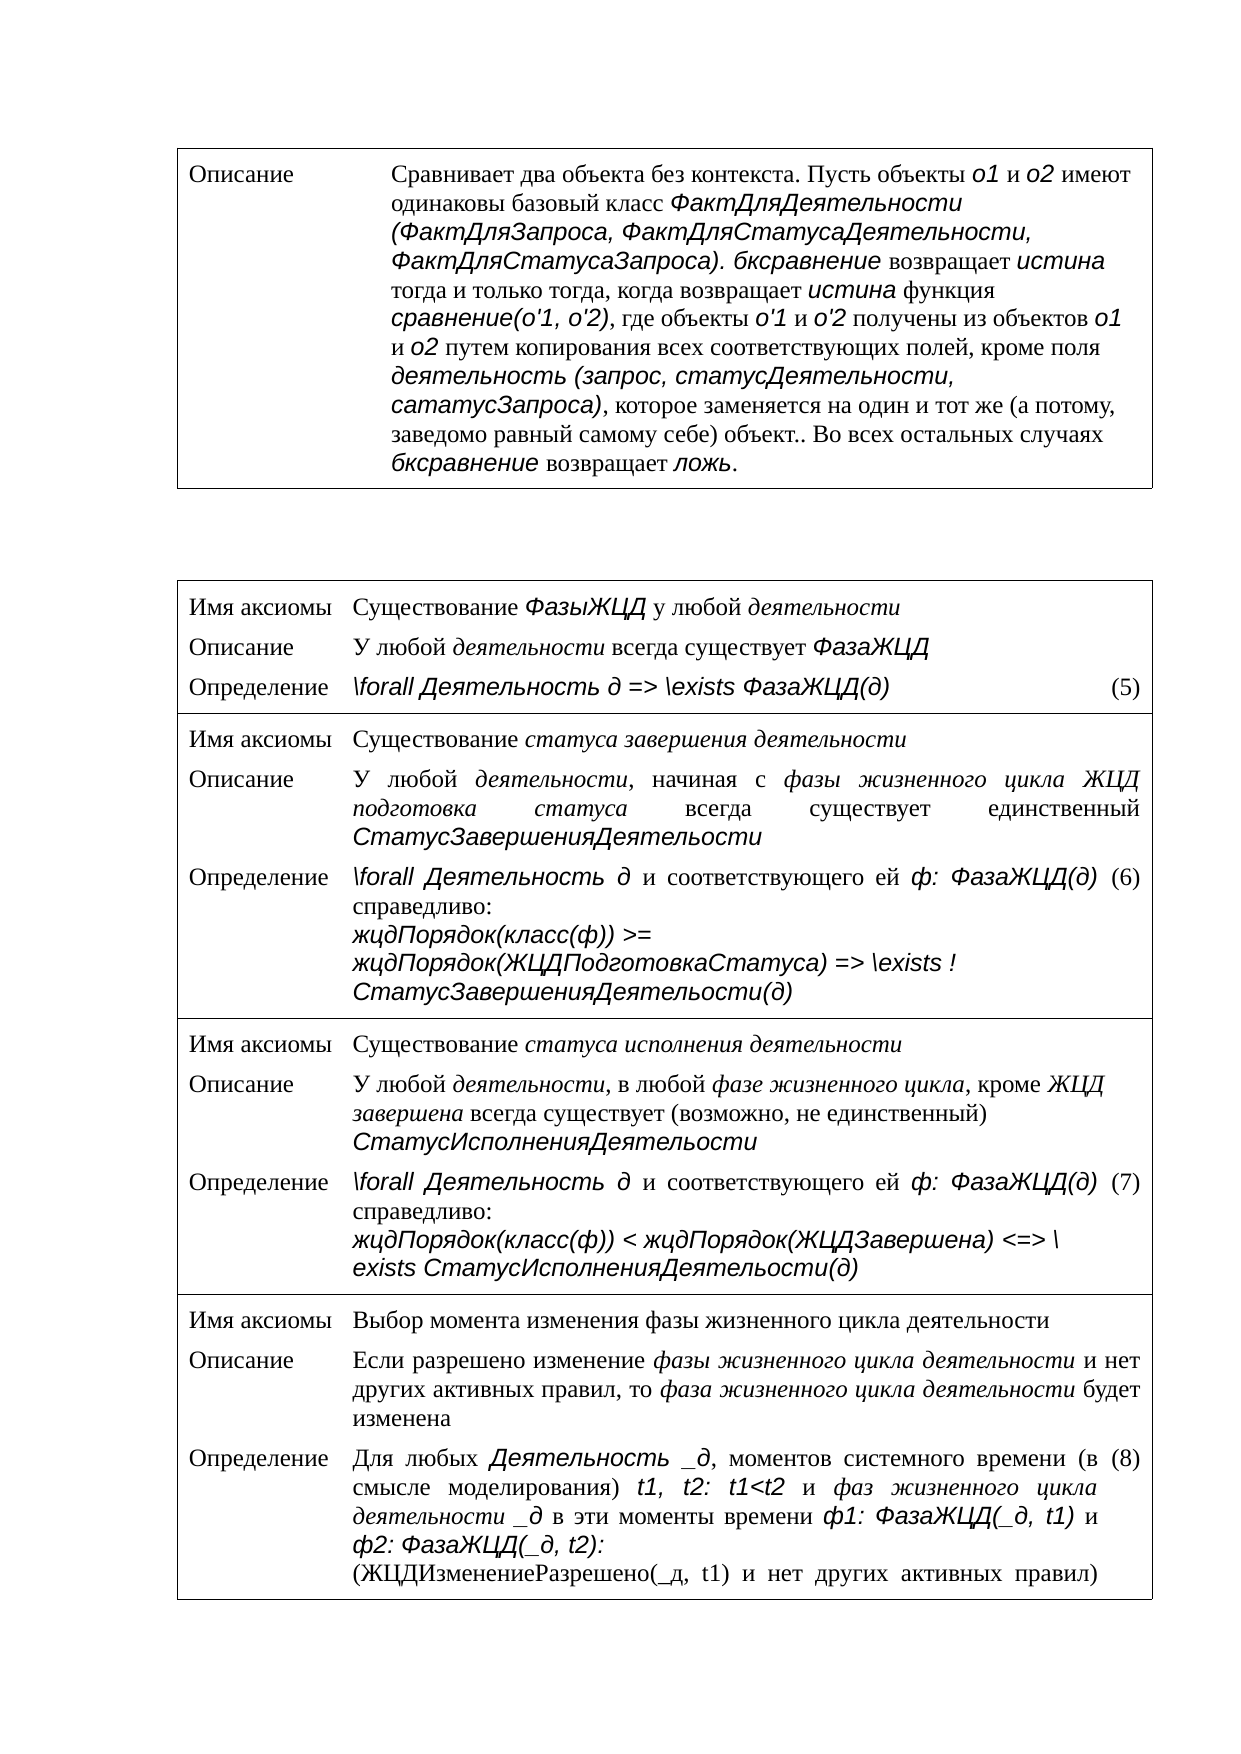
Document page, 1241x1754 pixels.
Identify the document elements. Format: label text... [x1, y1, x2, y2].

table_cell (8) [1104, 1438, 1146, 1593]
table_cell Описание [183, 154, 385, 482]
table_cell [178, 714, 1152, 1017]
table_cell Определение [183, 667, 346, 707]
table_cell Определение [183, 1161, 346, 1288]
table_cell Описание [183, 626, 346, 667]
table_header [178, 581, 1152, 713]
table_cell \forall Деятельность д => \exists ФазаЖЦД(д) [346, 667, 1104, 707]
table_cell \forall Деятельность д и соответствующего ей ф: ФазаЖЦД(д) справедливо: жцдПорядок(класс(ф)) < жцдПорядок(ЖЦДЗавершена) <=> \exists СтатусИсполненияДеятельости(д) [346, 1161, 1104, 1288]
table_header Имя аксиомы [183, 586, 346, 626]
table_header Имя аксиомы [183, 1023, 346, 1063]
table_cell Описание [183, 1064, 346, 1161]
table_cell [178, 1019, 1152, 1294]
table_header Существование статуса исполнения деятельности [346, 1023, 1146, 1063]
table_cell (6) [1104, 856, 1146, 1012]
table_cell (5) [1104, 667, 1146, 707]
table_cell Описание [183, 759, 346, 856]
table_cell [178, 1295, 1152, 1599]
table_header Существование ФазыЖЦД у любой деятельности [346, 586, 1146, 626]
table_cell (7) [1104, 1161, 1146, 1288]
table_cell Сравнивает два объекта без контекста. Пусть объекты о1 и о2 имеют одинаковы базовый класс ФактДляДеятельности (ФактДляЗапроса, ФактДляСтатусаДеятельности, ФактДляСтатусаЗапроса). бксравнение возвращает истина тогда и только тогда, когда возвращает истина функция сравнение(о'1, о'2), где объекты о'1 и о'2 получены из объектов о1 и о2 путем копирования всех соответствующих полей, кроме поля деятельность (запрос, статусДеятельности, сататусЗапроса), которое заменяется на один и тот же (а потому, заведомо равный самому себе) объект.. Во всех остальных случаях бксравнение возвращает ложь. [385, 154, 1146, 482]
table_cell У любой деятельности, начиная с фазы жизненного цикла ЖЦД подготовка статуса всегда существует единственный СтатусЗавершенияДеятельости [346, 759, 1146, 856]
table_cell У любой деятельности, в любой фазе жизненного цикла, кроме ЖЦД завершена всегда существует (возможно, не единственный) СтатусИсполненияДеятельости [346, 1064, 1146, 1161]
table_header Имя аксиомы [183, 1300, 346, 1340]
table_cell Описание [183, 1340, 346, 1437]
table_header Существование статуса завершения деятельности [346, 719, 1146, 759]
table_cell Определение [183, 1438, 346, 1593]
table_header Выбор момента изменения фазы жизненного цикла деятельности [346, 1300, 1146, 1340]
table_cell У любой деятельности всегда существует ФазаЖЦД [346, 626, 1146, 667]
table_cell Если разрешено изменение фазы жизненного цикла деятельности и нет других активных правил, то фаза жизненного цикла деятельности будет изменена [346, 1340, 1146, 1437]
table_cell Определение [183, 856, 346, 1012]
table_header Имя аксиомы [183, 719, 346, 759]
table_cell [178, 149, 1152, 488]
table_cell \forall Деятельность д и соответствующего ей ф: ФазаЖЦД(д) справедливо: жцдПорядок(класс(ф)) >= жцдПорядок(ЖЦДПодготовкаСтатуса) => \exists ! СтатусЗавершенияДеятельости(д) [346, 856, 1104, 1012]
table_cell Для любых Деятельность _д, моментов системного времени (в смысле моделирования) t1, t2: t1<t2 и фаз жизненного цикла деятельности _д в эти моменты времени ф1: ФазаЖЦД(_д, t1) и ф2: ФазаЖЦД(_д, t2): (ЖЦДИзменениеРазрешено(_д, t1) и нет других активных правил) [346, 1438, 1104, 1593]
